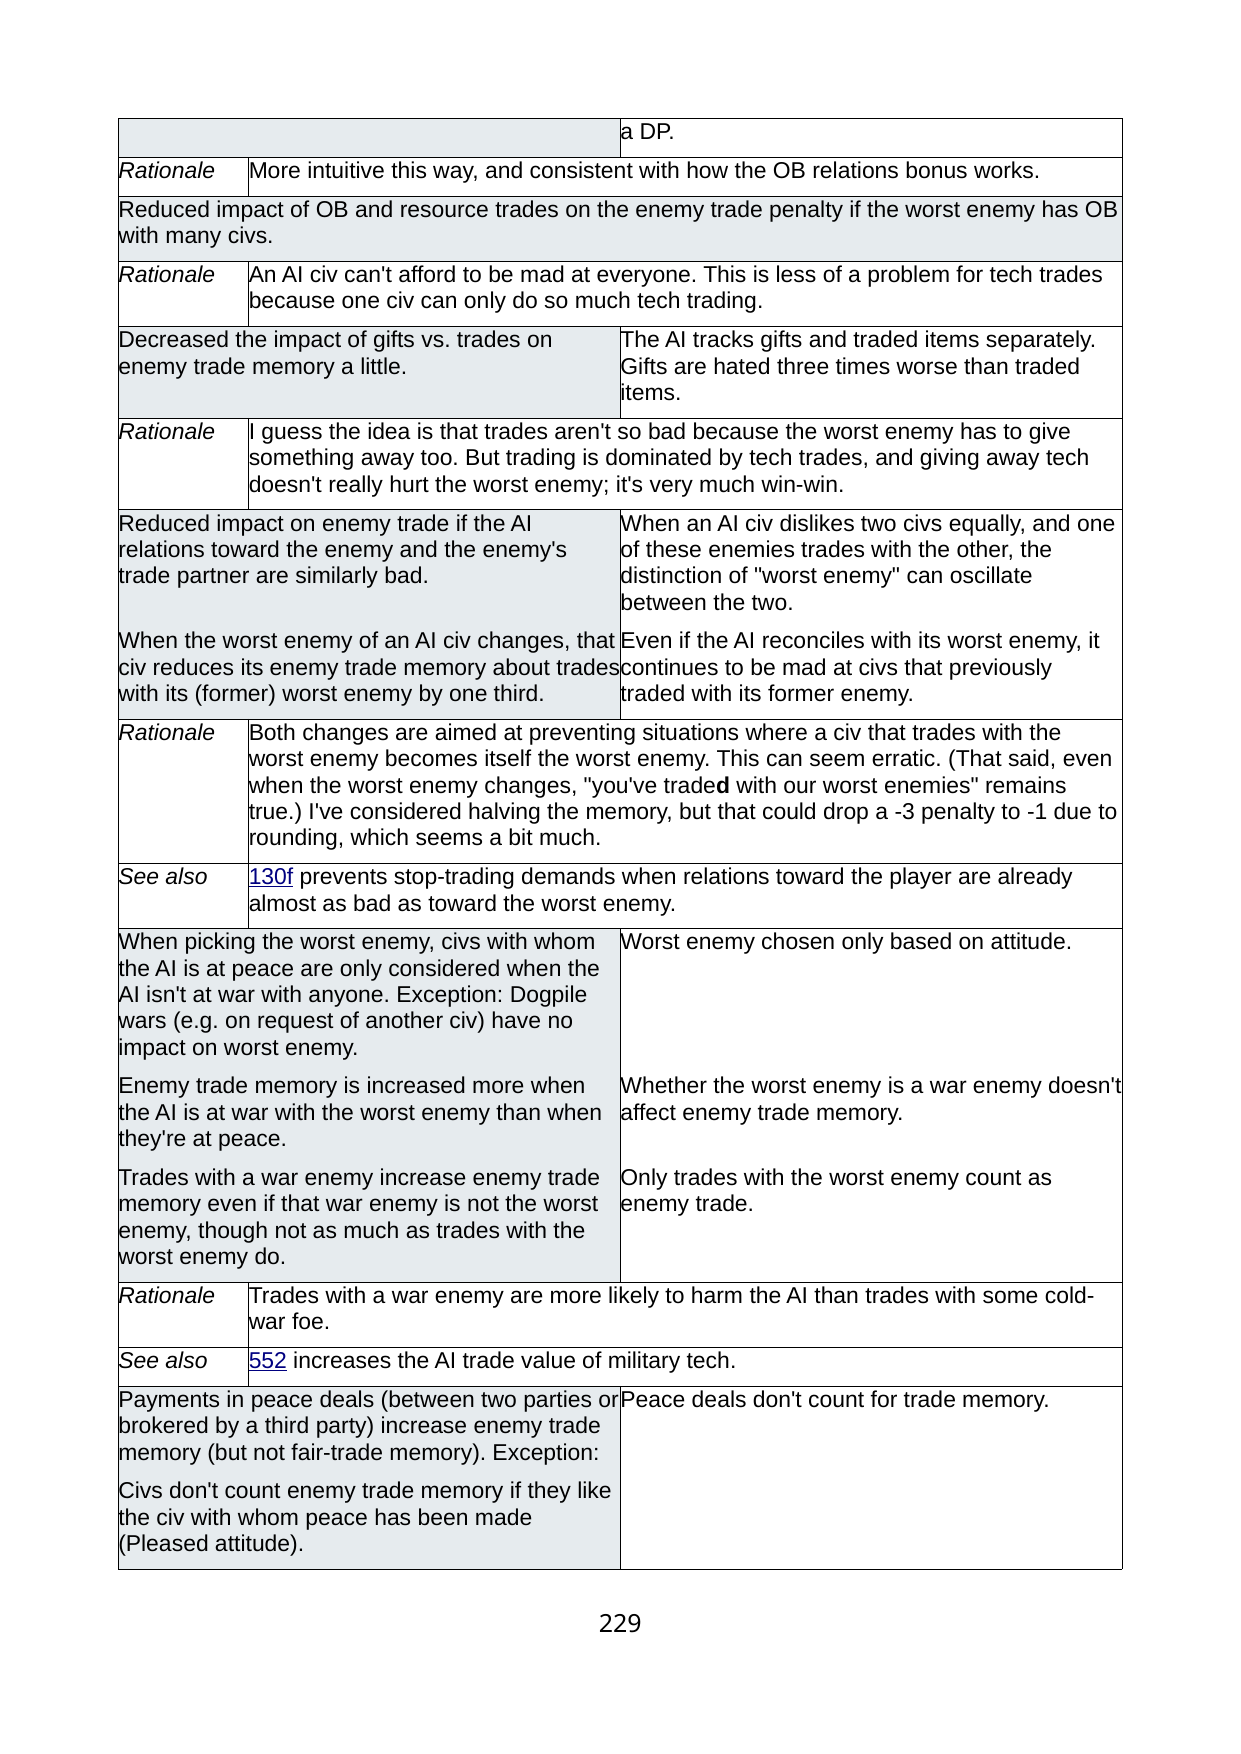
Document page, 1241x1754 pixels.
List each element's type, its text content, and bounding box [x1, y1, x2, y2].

table_cell See also [119, 1348, 248, 1386]
table_cell Peace deals don't count for trade memory. [621, 1387, 1122, 1569]
table_cell Rationale [119, 720, 248, 863]
table_cell When picking the worst enemy, civs with whom the AI is at peace are only considered when the AI isn't at war with anyone. Exception: Dogpile wars (e.g. on request of another civ) have no impact on worst enemy. Enemy trade memory is increased more when the AI is at war with the worst enemy than when they're at peace. Trades with a war enemy increase enemy trade memory even if that war enemy is not the worst enemy, though not as much as trades with the worst enemy do. [119, 929, 620, 1282]
table_cell 130f prevents stop-trading demands when relations toward the player are already almost as bad as toward the worst enemy. [249, 864, 1122, 928]
table_cell An AI civ can't afford to be mad at everyone. This is less of a problem for tech trades because one civ can only do so much tech trading. [249, 262, 1122, 326]
table_cell I guess the idea is that trades aren't so bad because the worst enemy has to give something away too. But trading is dominated by tech trades, and giving away tech doesn't really hurt the worst enemy; it's very much win-win. [249, 419, 1122, 509]
table_cell More intuitive this way, and consistent with how the OB relations bonus works. [249, 158, 1122, 196]
table_cell The AI tracks gifts and traded items separately. Gifts are hated three times worse than traded items. [621, 327, 1122, 418]
table_cell Rationale [119, 262, 248, 326]
table_cell When an AI civ dislikes two civs equally, and one of these enemies trades with the other, the distinction of "worst enemy" can oscillate between the two. Even if the AI reconciles with its worst enemy, it continues to be mad at civs that previously traded with its former enemy. [621, 510, 1122, 719]
table_cell Reduced impact on enemy trade if the AI relations toward the enemy and the enemy's trade partner are similarly bad. When the worst enemy of an AI civ changes, that civ reduces its enemy trade memory about trades with its (former) worst enemy by one third. [119, 510, 620, 719]
table_cell a DP. [621, 119, 1122, 157]
table_cell Both changes are aimed at preventing situations where a civ that trades with the worst enemy becomes itself the worst enemy. This can seem erratic. (That said, even when the worst enemy changes, "you've traded with our worst enemies" remains true.) I've considered halving the memory, but that could drop a -3 penalty to -1 due to rounding, which seems a bit much. [249, 720, 1122, 863]
table_cell 552 increases the AI trade value of military tech. [249, 1348, 1122, 1386]
table_cell Trades with a war enemy are more likely to harm the AI than trades with some cold-war foe. [249, 1283, 1122, 1347]
table_cell Rationale [119, 419, 248, 509]
table_cell Payments in peace deals (between two parties or brokered by a third party) increase enemy trade memory (but not fair-trade memory). Exception: Civs don't count enemy trade memory if they like the civ with whom peace has been made (Pleased attitude). [119, 1387, 620, 1569]
table_cell Rationale [119, 1283, 248, 1347]
table_cell Reduced impact of OB and resource trades on the enemy trade penalty if the worst enemy has OB with many civs. [119, 197, 1122, 261]
table_cell Decreased the impact of gifts vs. trades on enemy trade memory a little. [119, 327, 620, 418]
table_cell Worst enemy chosen only based on attitude. Whether the worst enemy is a war enemy doesn't affect enemy trade memory. Only trades with the worst enemy count as enemy trade. [621, 929, 1122, 1282]
table_cell See also [119, 864, 248, 928]
table_cell Rationale [119, 158, 248, 196]
table_cell [119, 119, 620, 157]
